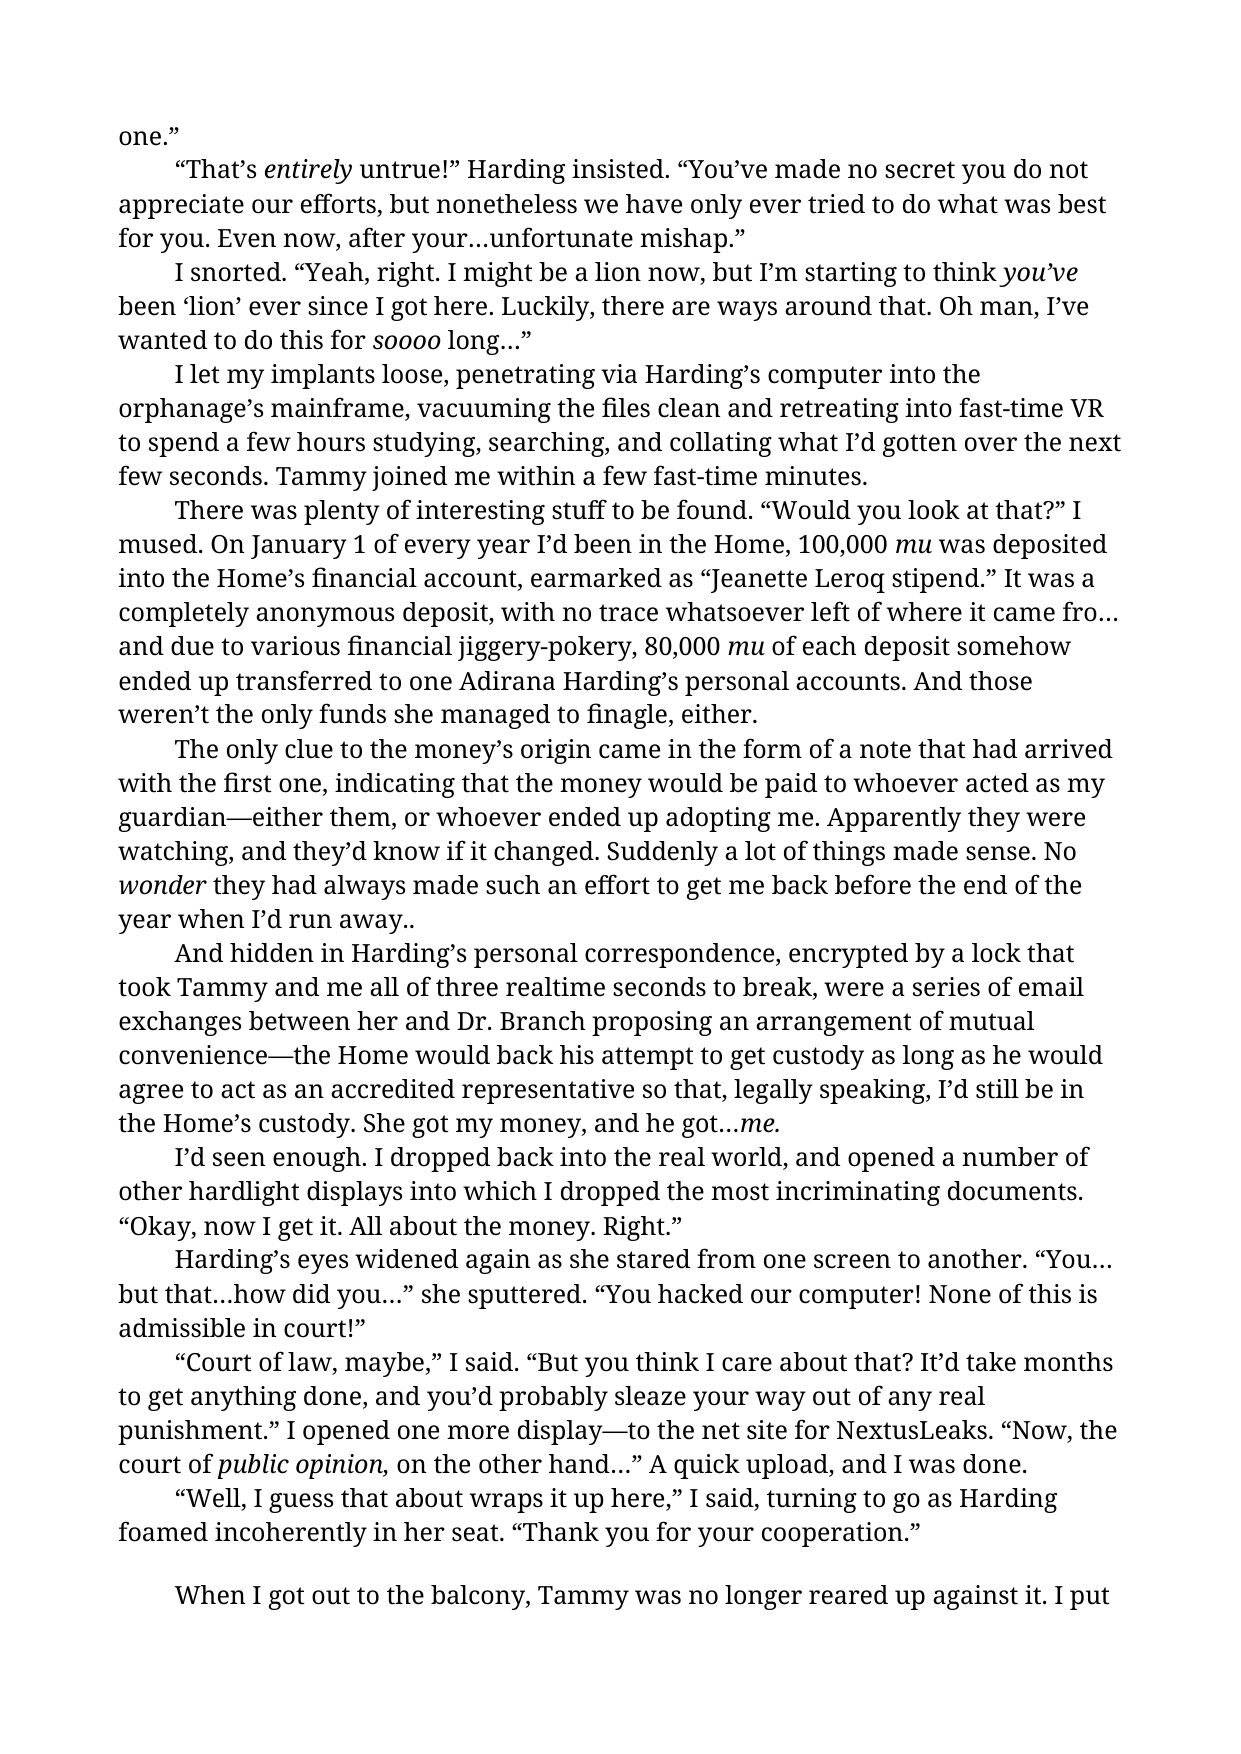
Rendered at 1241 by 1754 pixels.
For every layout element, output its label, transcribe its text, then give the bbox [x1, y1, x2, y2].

text There was plenty of interesting stuff to be found. “Would you look at that?” I mused. On January 1 of every year I’d been in the Home, 100,000 mu was deposited into the Home’s financial account, earmarked as “Jeanette Leroq stipend.” It was a completely anonymous deposit, with no trace whatsoever left of where it came fro…and due to various financial jiggery-pokery, 80,000 mu of each deposit somehow ended up transferred to one Adirana Harding’s personal accounts. And those weren’t the only funds she managed to finagle, either. [118, 493, 1122, 731]
text The only clue to the money’s origin came in the form of a note that had arrived with the first one, indicating that the money would be paid to whoever acted as my guardian—either them, or whoever ended up adopting me. Apparently they were watching, and they’d know if it changed. Suddenly a lot of things made sense. No wonder they had always made such an effort to get me back before the end of the year when I’d run away.. [118, 731, 1122, 936]
text And hidden in Harding’s personal correspondence, encrypted by a lock that took Tammy and me all of three realtime seconds to break, were a series of email exchanges between her and Dr. Branch proposing an arrangement of mutual convenience—the Home would back his attempt to get custody as long as he would agree to act as an accredited representative so that, legally speaking, I’d still be in the Home’s custody. She got my money, and he got…me. [118, 936, 1122, 1140]
text “Court of law, maybe,” I said. “But you think I care about that? It’d take months to get anything done, and you’d probably sleaze your way out of any real punishment.” I opened one more display—to the net site for NextusLeaks. “Now, the court of public opinion, on the other hand…” A quick upload, and I was done. [118, 1344, 1122, 1481]
text I’d seen enough. I dropped back into the real world, and opened a number of other hardlight displays into which I dropped the most incriminating documents. “Okay, now I get it. All about the money. Right.” [118, 1140, 1122, 1242]
text Harding’s eyes widened again as she stared from one screen to another. “You…but that…how did you…” she sputtered. “You hacked our computer! None of this is admissible in court!” [118, 1242, 1122, 1344]
text “Well, I guess that about wraps it up here,” I said, turning to go as Harding foamed incoherently in her seat. “Thank you for your cooperation.” [118, 1481, 1122, 1549]
text I let my implants loose, penetrating via Harding’s computer into the orphanage’s mainframe, vacuuming the files clean and retreating into fast-time VR to spend a few hours studying, searching, and collating what I’d gotten over the next few seconds. Tammy joined me within a few fast-time minutes. [118, 357, 1122, 493]
text one.” [118, 118, 1122, 152]
text I snorted. “Yeah, right. I might be a lion now, but I’m starting to think you’ve been ‘lion’ ever since I got here. Luckily, there are ways around that. Oh man, I’ve wanted to do this for soooo long…” [118, 254, 1122, 357]
text When I got out to the balcony, Tammy was no longer reared up against it. I put [118, 1577, 1122, 1612]
text “That’s entirely untrue!” Harding insisted. “You’ve made no secret you do not appreciate our efforts, but nonetheless we have only ever tried to do what was best for you. Even now, after your…unfortunate mishap.” [118, 152, 1122, 254]
